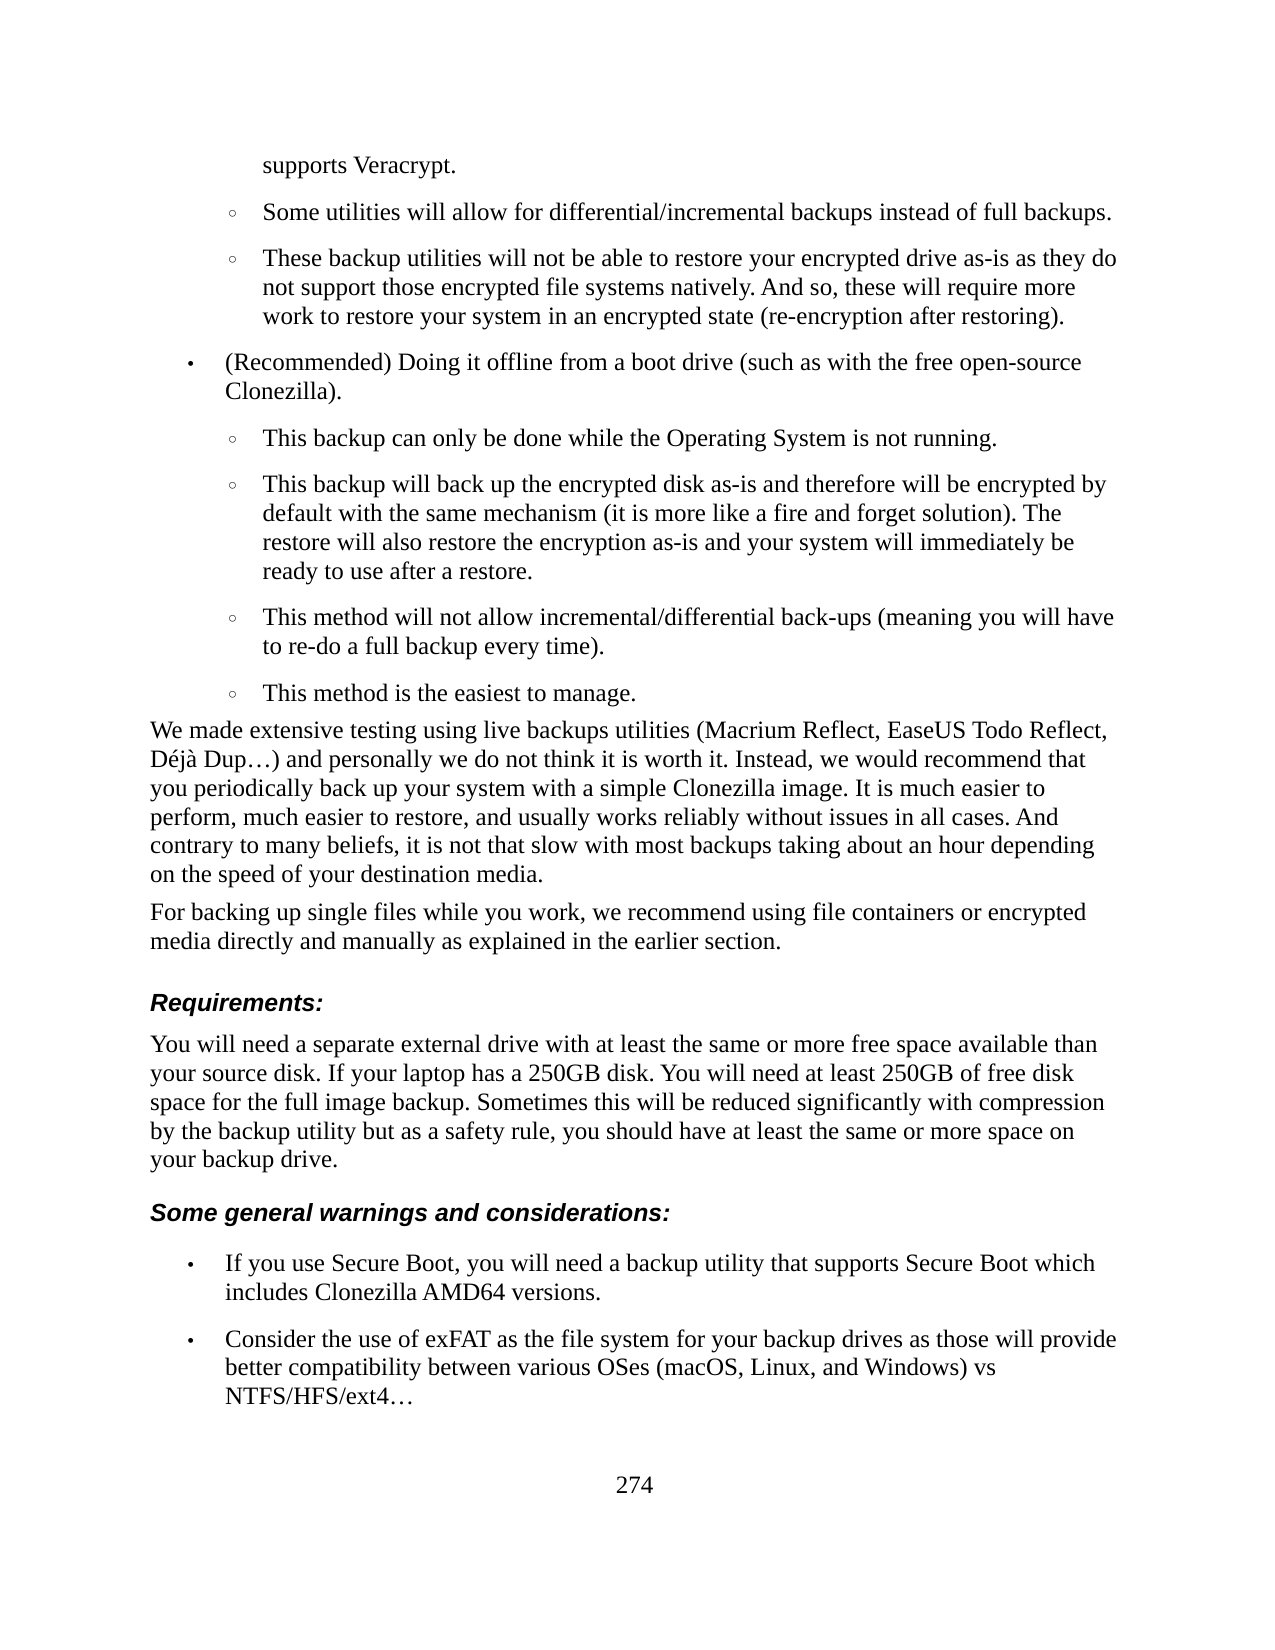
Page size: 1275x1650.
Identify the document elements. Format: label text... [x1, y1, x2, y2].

text For backing up single files while you work, we recommend using file containers or encrypted media directly and manually as explained in the earlier section. [150, 897, 1125, 954]
list This backup will back up the encrypted disk as-is and therefore will be encrypted by default with the same mechanism (it is more like a fire and forget solution). The restore will also restore the encryption as-is and your system will immediately be ready to use after a restore. [225, 469, 1125, 584]
list This backup can only be done while the Operating System is not running. [225, 423, 1125, 452]
list Some utilities will allow for differential/incremental backups instead of full backups. [225, 197, 1125, 225]
list If you use Secure Boot, you will need a backup utility that supports Secure Boot which includes Clonezilla AMD64 versions. [187, 1248, 1125, 1306]
text We made extensive testing using live backups utilities (Macrium Reflect, EaseUS Todo Reflect, Déjà Dup…) and personally we do not think it is worth it. Instead, we would recommend that you periodically back up your system with a simple Clonezilla image. It is much easier to perform, much easier to restore, and usually works reliably without issues in all cases. And contrary to many beliefs, it is not that slow with most backups taking about an hour depending on the speed of your destination media. [150, 716, 1125, 888]
list This method will not allow incremental/differential back-ups (meaning you will have to re-do a full backup every time). [225, 602, 1125, 660]
subtitle Some general warnings and considerations: [150, 1198, 1125, 1227]
list supports Veracrypt. [225, 150, 1125, 179]
list Consider the use of exFAT as the file system for your backup drives as those will provide better compatibility between various OSes (macOS, Linux, and Windows) vs NTFS/HFS/ext4… [187, 1324, 1125, 1410]
subtitle Requirements: [150, 988, 1125, 1017]
list These backup utilities will not be able to restore your encrypted drive as-is as they do not support those encrypted file systems natively. And so, these will require more work to restore your system in an encrypted state (re-encryption after restoring). [225, 243, 1125, 329]
text You will need a separate external drive with at least the same or more free space available than your source disk. If your laptop has a 250GB disk. You will need at least 250GB of free disk space for the full image backup. Sometimes this will be reduced significantly with compression by the backup utility but as a safety rule, you should have at least the same or more space on your backup drive. [150, 1029, 1125, 1173]
list (Recommended) Doing it offline from a boot drive (such as with the free open-source Clonezilla). [187, 347, 1125, 405]
list This method is the easiest to manage. [225, 678, 1125, 707]
